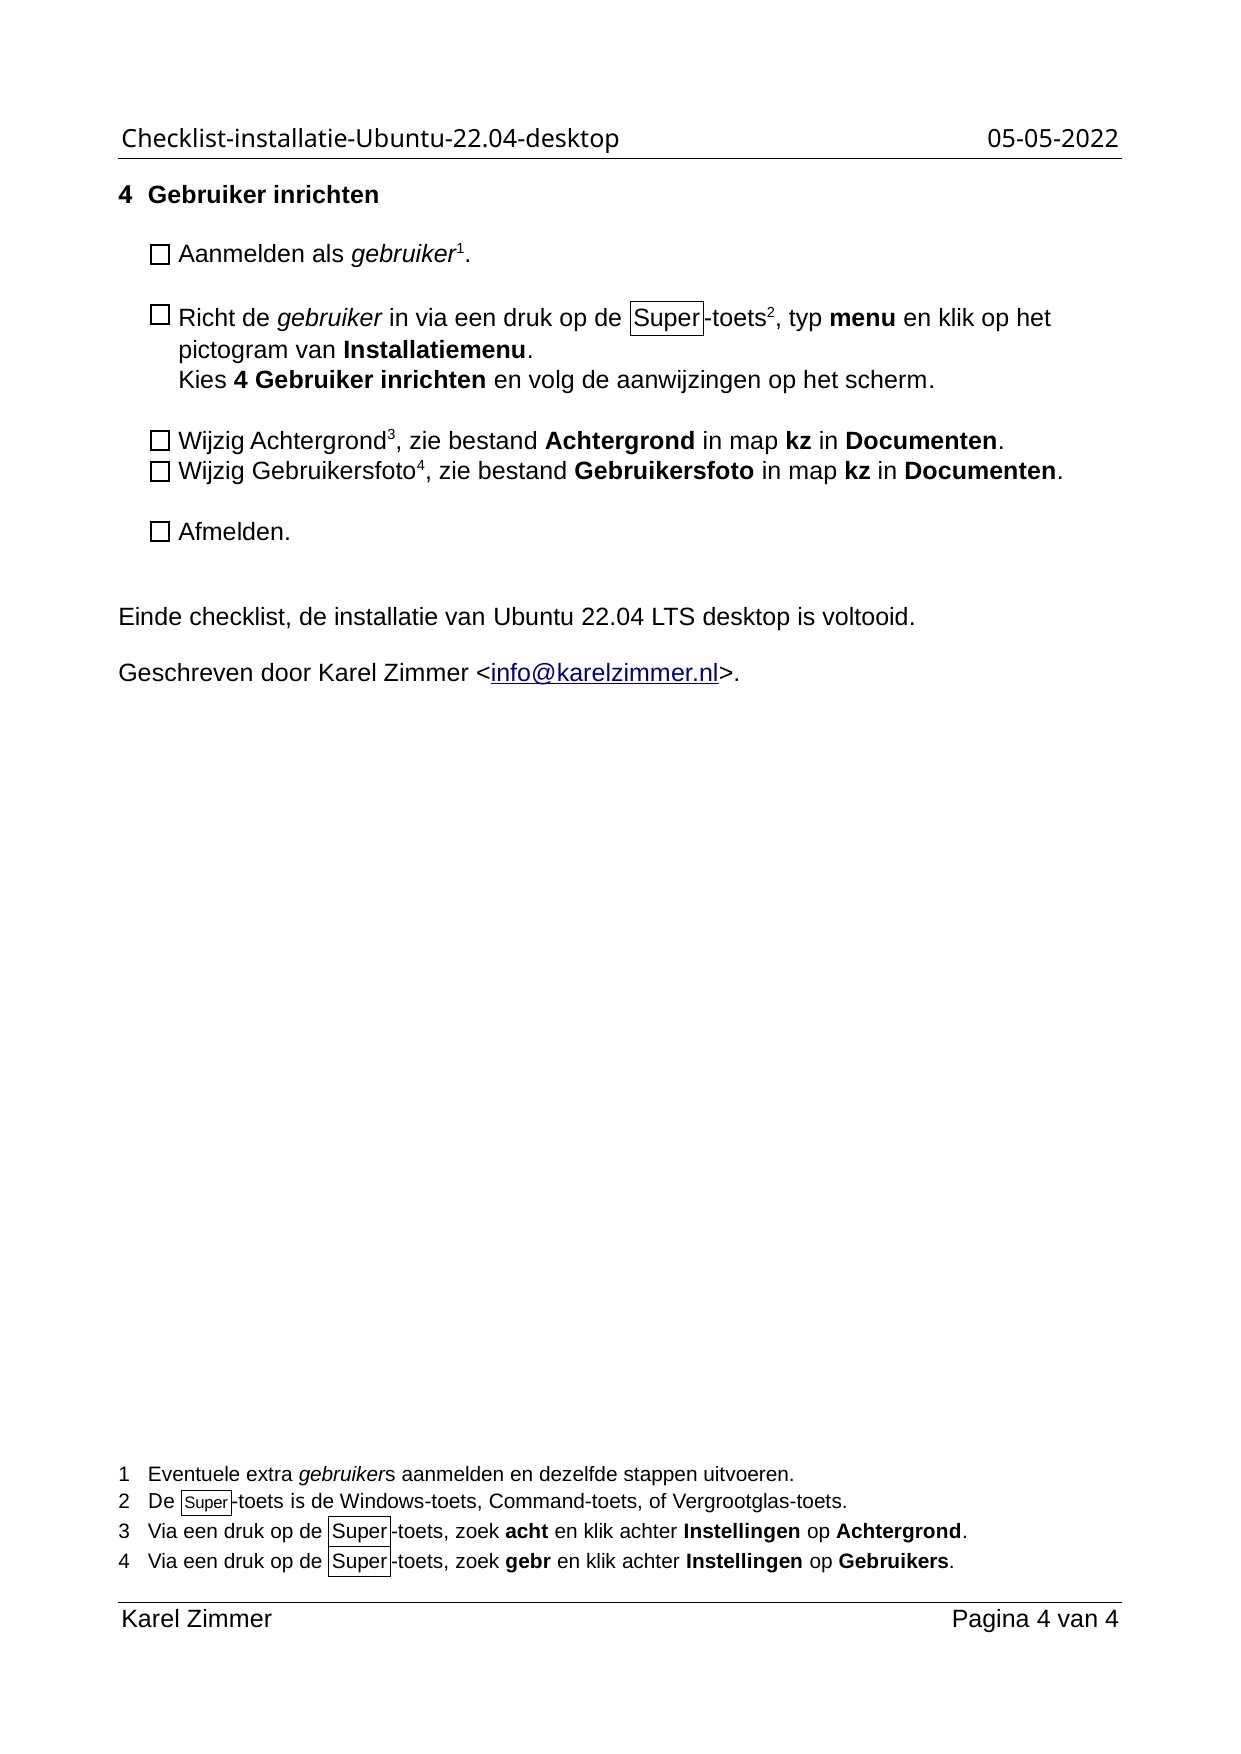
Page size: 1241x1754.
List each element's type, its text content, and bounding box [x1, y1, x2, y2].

table_cell [141, 395, 177, 426]
table_cell [141, 486, 177, 517]
table_cell [141, 426, 177, 456]
text Geschreven door Karel Zimmer <info@karelzimmer.nl>. [118, 659, 1122, 687]
table_cell Richt de gebruiker in via een druk op de Super-toets, typ menu en klik op het pictogram van Installatiemenu. [177, 300, 1122, 365]
table_header Aanmelden als gebruiker. [177, 239, 1122, 269]
table_cell [141, 456, 177, 486]
table_header [141, 239, 177, 269]
table_cell Wijzig Gebruikersfoto, zie bestand Gebruikersfoto in map kz in Documenten. [177, 456, 1122, 486]
table_cell [141, 300, 177, 365]
table_cell Kies 4 Gebruiker inrichten en volg de aanwijzingen op het scherm. [177, 365, 1122, 395]
table_cell [141, 365, 177, 395]
table_cell [141, 269, 177, 300]
table_cell [177, 395, 1122, 426]
table_cell [177, 486, 1122, 517]
table_cell Wijzig Achtergrond, zie bestand Achtergrond in map kz in Documenten. [177, 426, 1122, 456]
list Gebruiker inrichten [118, 177, 1122, 211]
table_cell [141, 517, 177, 547]
table_cell [177, 269, 1122, 300]
table_cell Afmelden. [177, 517, 1122, 547]
text Einde checklist, de installatie van Ubuntu 22.04 LTS desktop is voltooid. [118, 603, 1122, 631]
